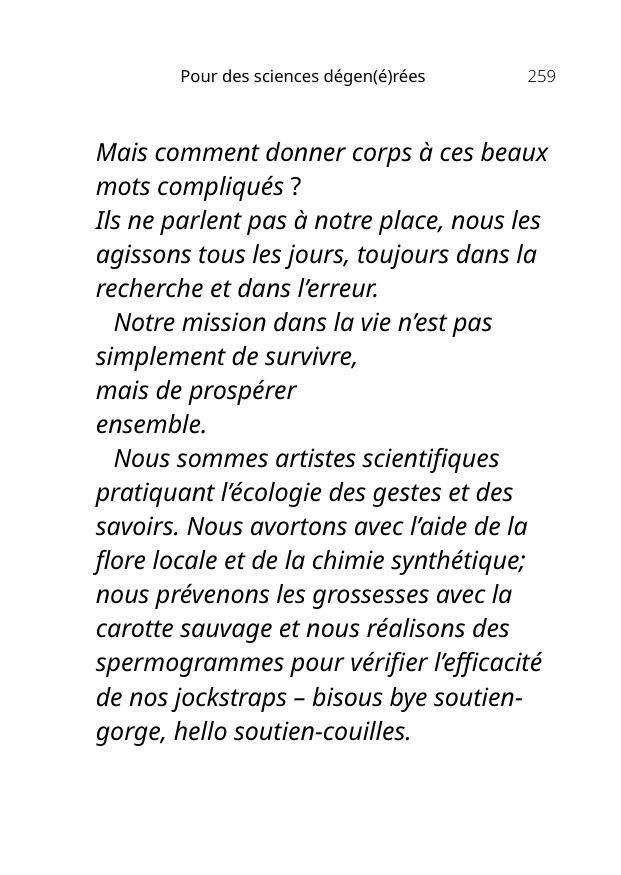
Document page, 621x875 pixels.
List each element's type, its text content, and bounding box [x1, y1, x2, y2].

text Notre mission dans la vie n’est pas simplement de survivre, mais de prospérer ensemble. [96, 304, 555, 441]
text Nous sommes artistes scientifiques pratiquant l’écologie des gestes et des savoirs. Nous avortons avec l’aide de la flore locale et de la chimie synthétique; nous prévenons les grossesses avec la carotte sauvage et nous réalisons des spermogrammes pour vérifier l’efficacité de nos jockstraps – bisous bye soutien-gorge, hello soutien-couilles. [96, 441, 555, 747]
text Mais comment donner corps à ces beaux mots compliqués ? Ils ne parlent pas à notre place, nous les agissons tous les jours, toujours dans la recherche et dans l’erreur. [96, 100, 555, 304]
